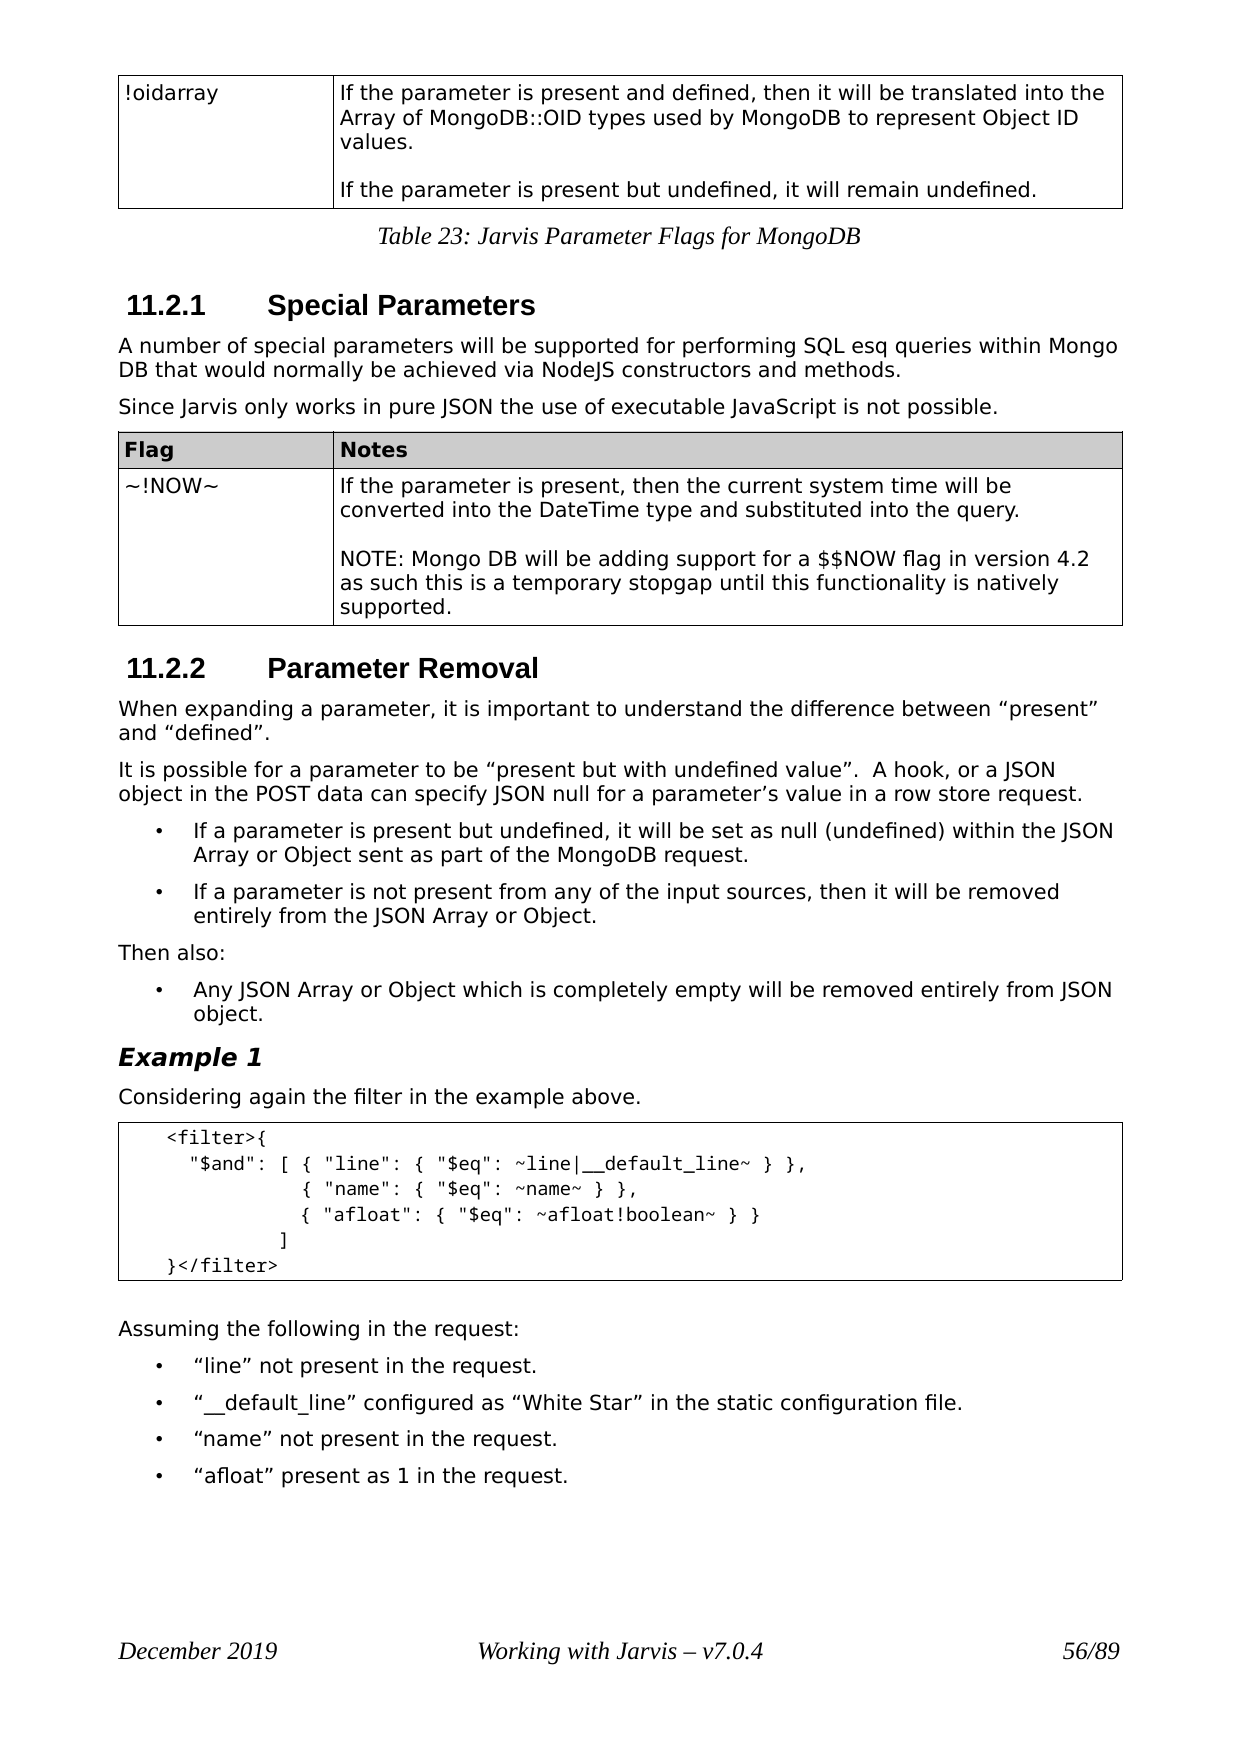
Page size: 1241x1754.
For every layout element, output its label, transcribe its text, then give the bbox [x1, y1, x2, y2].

text Since Jarvis only works in pure JSON the use of executable JavaScript is not possible. [118, 395, 1122, 419]
text ] }</filter> [119, 1224, 1122, 1280]
subtitle Parameter Removal [118, 651, 1122, 684]
table_header Flag [119, 433, 333, 468]
list If a parameter is present but undefined, it will be set as null (undefined) within the JSON Array or Object sent as part of the MongoDB request. [156, 819, 1122, 867]
table_cell If the parameter is present, then the current system time will be converted into the DateTime type and substituted into the query. NOTE: Mongo DB will be adding support for a $$NOW flag in version 4.2 as such this is a temporary stopgap until this functionality is natively supported. [334, 469, 1122, 625]
list “line” not present in the request. [156, 1354, 1122, 1378]
subtitle Example 1 [118, 1043, 1122, 1073]
table_cell If the parameter is present and defined, then it will be translated into the Array of MongoDB::OID types used by MongoDB to represent Object ID values. If the parameter is present but undefined, it will remain undefined. [334, 76, 1122, 208]
list “name” not present in the request. [156, 1427, 1122, 1452]
table_cell !oidarray [119, 76, 333, 208]
list “afloat” present as 1 in the request. [156, 1464, 1122, 1488]
table_cell ~!NOW~ [119, 469, 333, 625]
text Assuming the following in the request: [118, 1317, 1122, 1341]
text Table 23: Jarvis Parameter Flags for MongoDB [118, 221, 1122, 250]
text { "name": { "$eq": ~name~ } }, [119, 1173, 1122, 1198]
text { "afloat": { "$eq": ~afloat!boolean~ } } [119, 1198, 1122, 1224]
list If a parameter is not present from any of the input sources, then it will be removed entirely from the JSON Array or Object. [156, 880, 1122, 928]
text When expanding a parameter, it is important to understand the difference between “present” and “defined”. [118, 697, 1122, 745]
subtitle Special Parameters [118, 288, 1122, 321]
table_header Notes [334, 433, 1122, 468]
list “__default_line” configured as “White Star” in the static configuration file. [156, 1391, 1122, 1415]
text Considering again the filter in the example above. [118, 1085, 1122, 1109]
text Then also: [118, 941, 1122, 965]
text A number of special parameters will be supported for performing SQL esq queries within Mongo DB that would normally be achieved via NodeJS constructors and methods. [118, 334, 1122, 382]
list Any JSON Array or Object which is completely empty will be removed entirely from JSON object. [156, 978, 1122, 1026]
text <filter>{ "$and": [ { "line": { "$eq": ~line|__default_line~ } }, [119, 1123, 1122, 1173]
text It is possible for a parameter to be “present but with undefined value”. A hook, or a JSON object in the POST data can specify JSON null for a parameter’s value in a row store request. [118, 758, 1122, 806]
